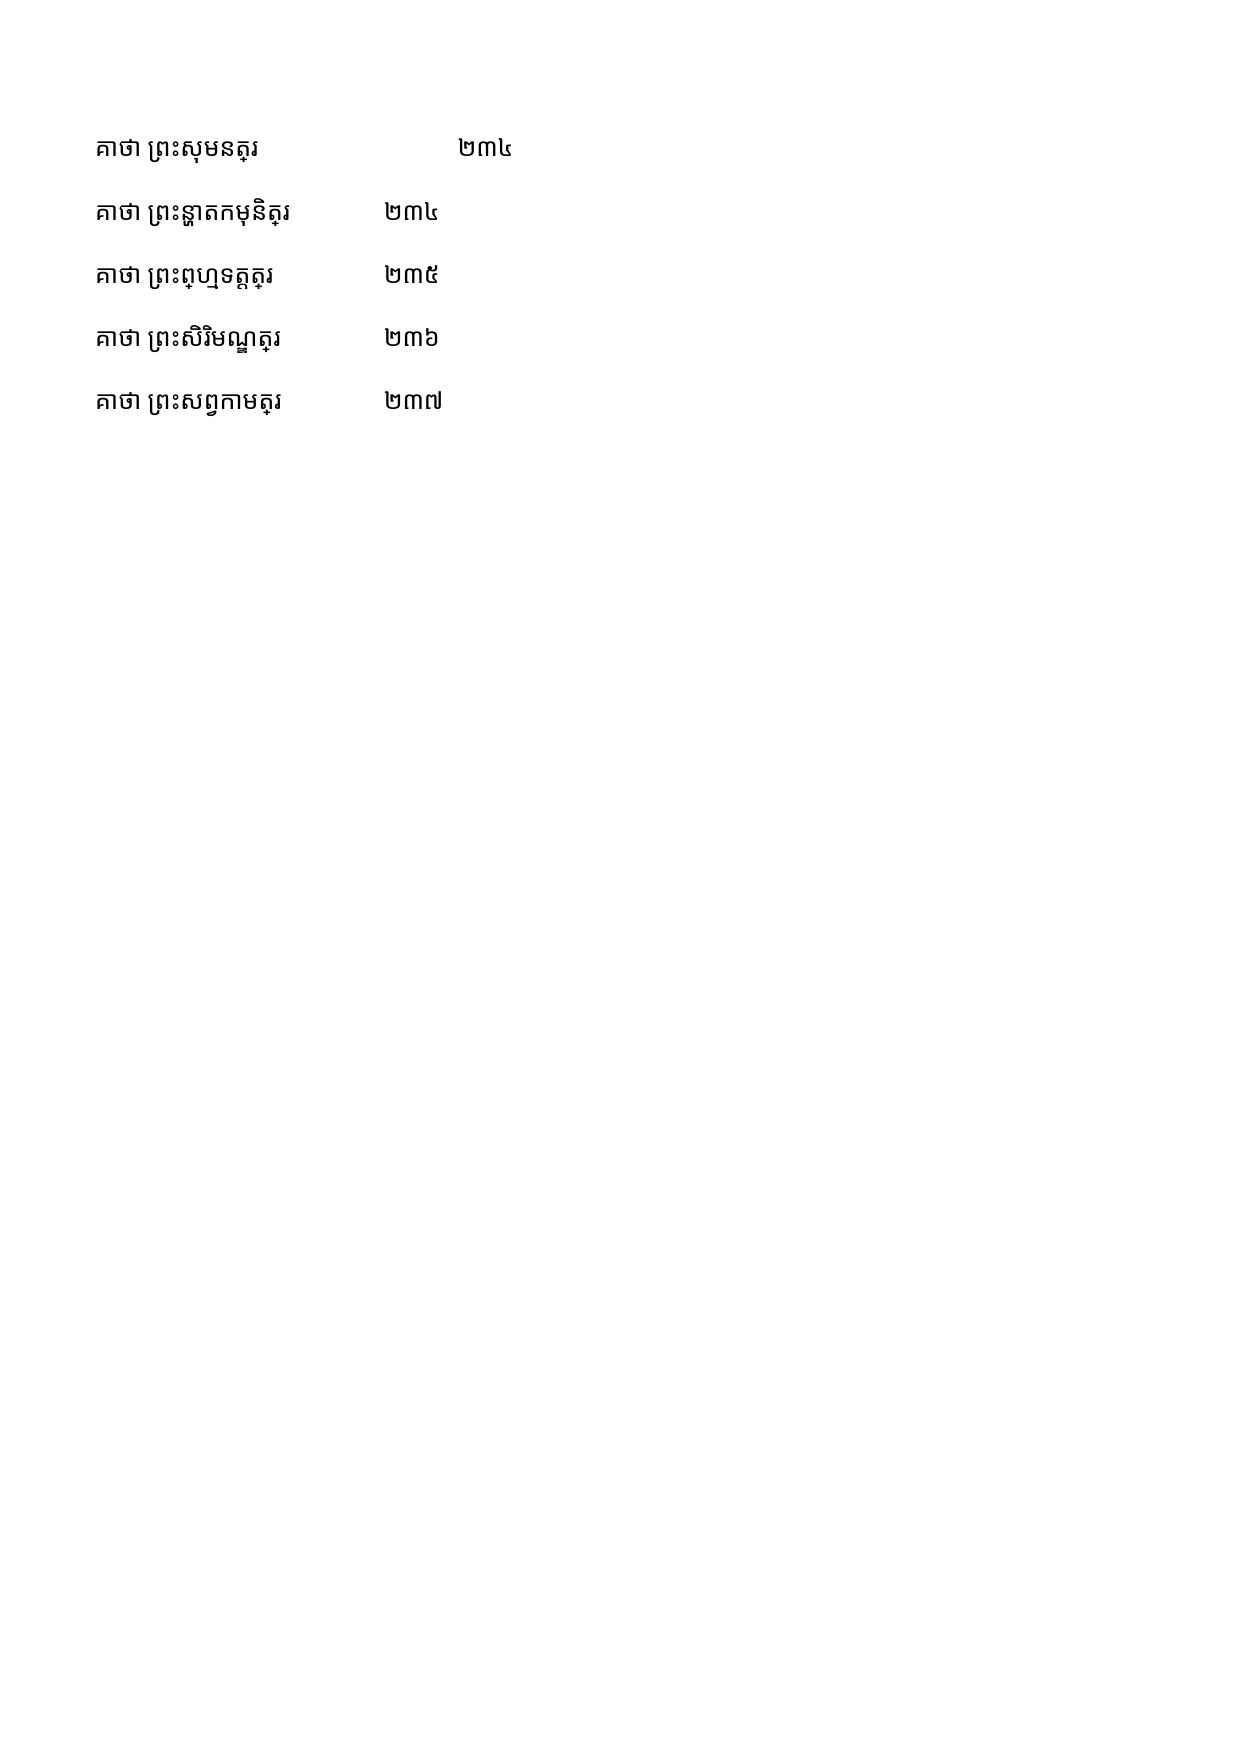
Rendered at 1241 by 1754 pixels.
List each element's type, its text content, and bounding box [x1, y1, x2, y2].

text គាថា ព្រះសុមនត្ថេរ ២៣៤ [88, 130, 1152, 164]
text គាថា ព្រះសិរិមណ្ឌត្ថេរ ២៣៦ [88, 319, 1152, 354]
text គាថា ព្រះសព្វកាមត្ថេរ ២៣៧ [88, 383, 1152, 417]
text គាថា ព្រះព្រហ្មទត្តត្ថេរ ២៣៥ [88, 256, 1152, 290]
text គាថា ព្រះន្ហាតកមុនិត្ថេរ ២៣៤ [88, 193, 1152, 227]
